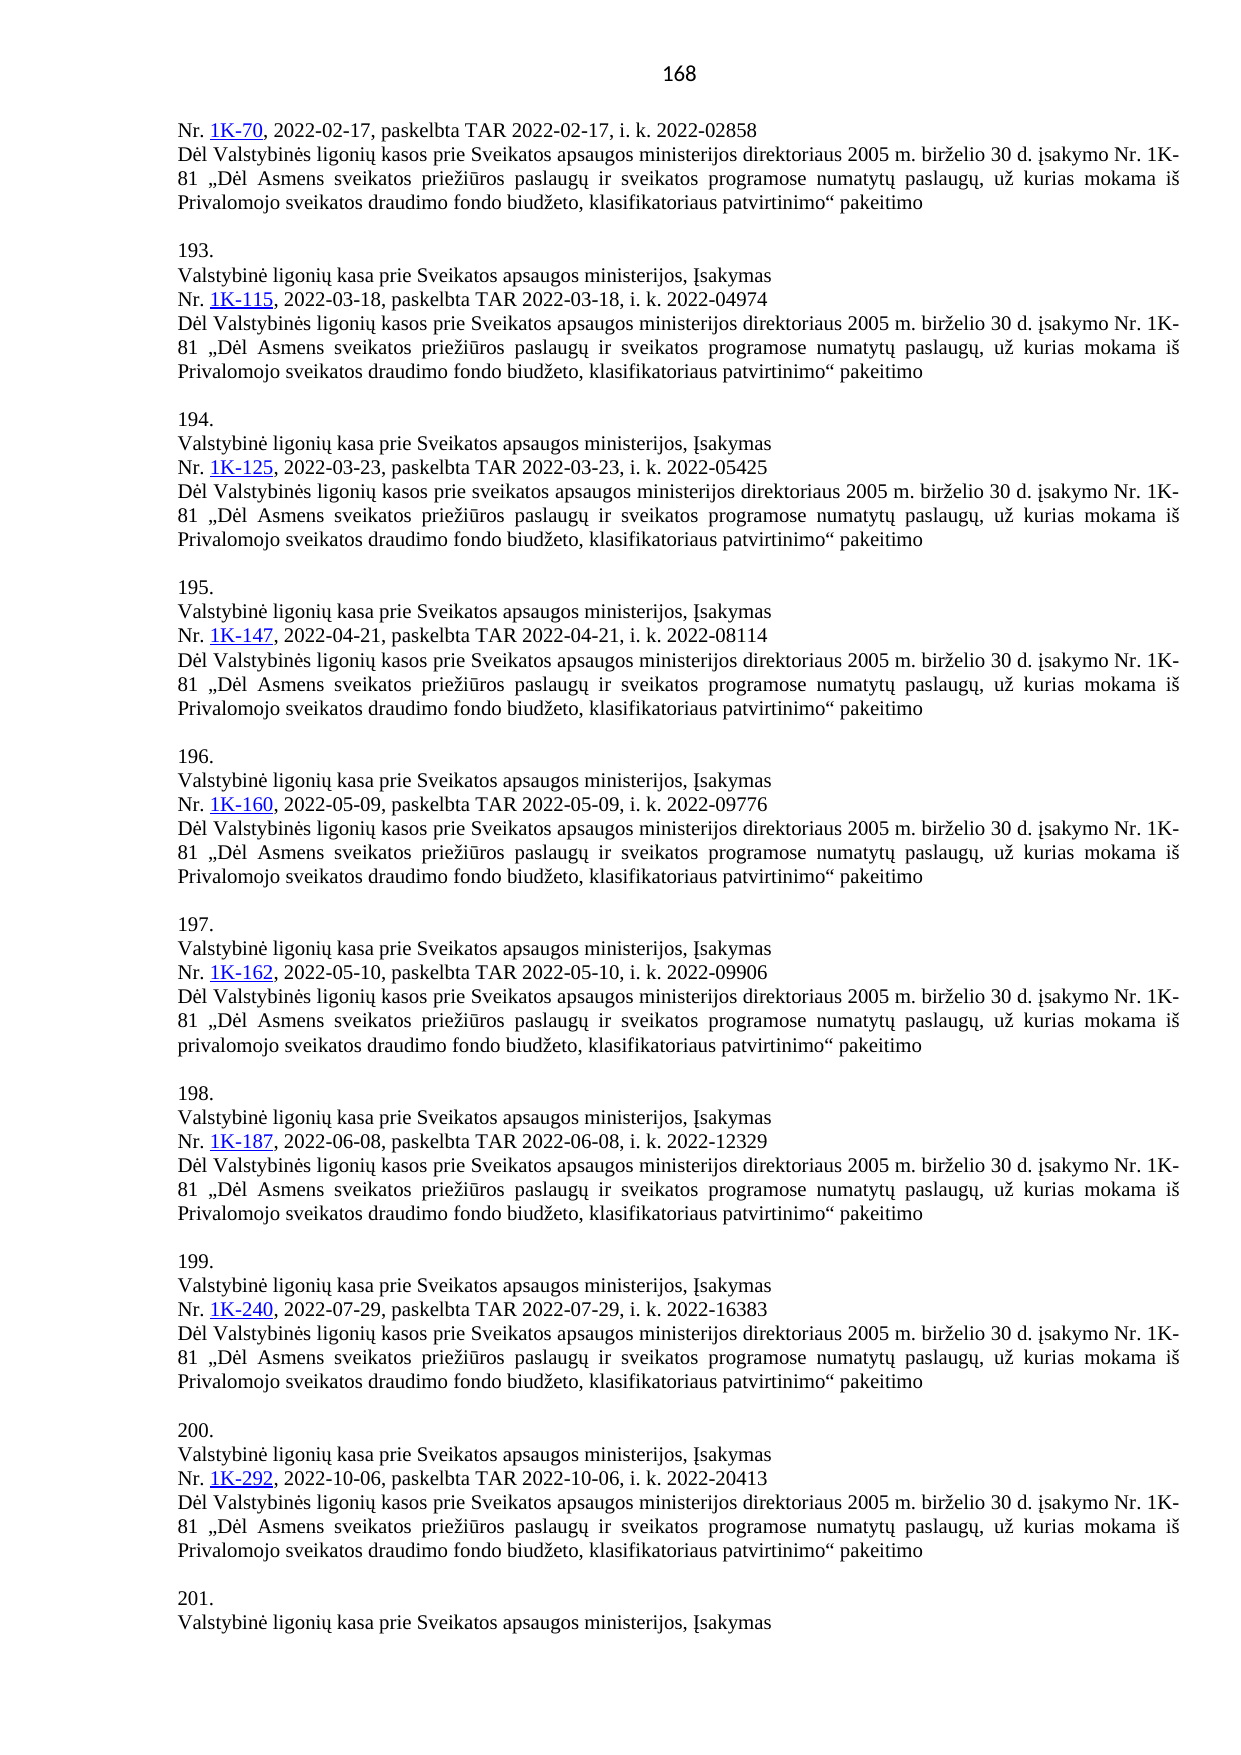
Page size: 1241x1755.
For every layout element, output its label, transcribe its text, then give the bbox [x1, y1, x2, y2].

text Valstybinė ligonių kasa prie Sveikatos apsaugos ministerijos, Įsakymas [177, 262, 1181, 287]
text Valstybinė ligonių kasa prie Sveikatos apsaugos ministerijos, Įsakymas [177, 599, 1181, 623]
text Nr. 1K-160, 2022-05-09, paskelbta TAR 2022-05-09, i. k. 2022-09776 [177, 792, 1181, 816]
text Dėl Valstybinės ligonių kasos prie Sveikatos apsaugos ministerijos direktoriaus 2005 m. birželio 30 d. įsakymo Nr. 1K-81 „Dėl Asmens sveikatos priežiūros paslaugų ir sveikatos programose numatytų paslaugų, už kurias mokama iš Privalomojo sveikatos draudimo fondo biudžeto, klasifikatoriaus patvirtinimo“ pakeitimo [177, 142, 1181, 214]
text 198. [177, 1081, 1181, 1105]
text Nr. 1K-240, 2022-07-29, paskelbta TAR 2022-07-29, i. k. 2022-16383 [177, 1297, 1181, 1321]
text Dėl Valstybinės ligonių kasos prie Sveikatos apsaugos ministerijos direktoriaus 2005 m. birželio 30 d. įsakymo Nr. 1K-81 „Dėl Asmens sveikatos priežiūros paslaugų ir sveikatos programose numatytų paslaugų, už kurias mokama iš Privalomojo sveikatos draudimo fondo biudžeto, klasifikatoriaus patvirtinimo“ pakeitimo [177, 1153, 1181, 1225]
text Nr. 1K-292, 2022-10-06, paskelbta TAR 2022-10-06, i. k. 2022-20413 [177, 1466, 1181, 1490]
text 199. [177, 1249, 1181, 1273]
text Nr. 1K-70, 2022-02-17, paskelbta TAR 2022-02-17, i. k. 2022-02858 [177, 118, 1181, 142]
text Nr. 1K-115, 2022-03-18, paskelbta TAR 2022-03-18, i. k. 2022-04974 [177, 287, 1181, 311]
text Nr. 1K-162, 2022-05-10, paskelbta TAR 2022-05-10, i. k. 2022-09906 [177, 960, 1181, 984]
text Nr. 1K-125, 2022-03-23, paskelbta TAR 2022-03-23, i. k. 2022-05425 [177, 455, 1181, 479]
text Valstybinė ligonių kasa prie Sveikatos apsaugos ministerijos, Įsakymas [177, 1442, 1181, 1466]
text Valstybinė ligonių kasa prie Sveikatos apsaugos ministerijos, Įsakymas [177, 936, 1181, 960]
text Nr. 1K-187, 2022-06-08, paskelbta TAR 2022-06-08, i. k. 2022-12329 [177, 1129, 1181, 1153]
text Dėl Valstybinės ligonių kasos prie Sveikatos apsaugos ministerijos direktoriaus 2005 m. birželio 30 d. įsakymo Nr. 1K-81 „Dėl Asmens sveikatos priežiūros paslaugų ir sveikatos programose numatytų paslaugų, už kurias mokama iš Privalomojo sveikatos draudimo fondo biudžeto, klasifikatoriaus patvirtinimo“ pakeitimo [177, 647, 1181, 720]
text Dėl Valstybinės ligonių kasos prie Sveikatos apsaugos ministerijos direktoriaus 2005 m. birželio 30 d. įsakymo Nr. 1K-81 „Dėl Asmens sveikatos priežiūros paslaugų ir sveikatos programose numatytų paslaugų, už kurias mokama iš Privalomojo sveikatos draudimo fondo biudžeto, klasifikatoriaus patvirtinimo“ pakeitimo [177, 816, 1181, 888]
text Valstybinė ligonių kasa prie Sveikatos apsaugos ministerijos, Įsakymas [177, 431, 1181, 455]
text Dėl Valstybinės ligonių kasos prie sveikatos apsaugos ministerijos direktoriaus 2005 m. birželio 30 d. įsakymo Nr. 1K-81 „Dėl Asmens sveikatos priežiūros paslaugų ir sveikatos programose numatytų paslaugų, už kurias mokama iš Privalomojo sveikatos draudimo fondo biudžeto, klasifikatoriaus patvirtinimo“ pakeitimo [177, 479, 1181, 551]
text 193. [177, 238, 1181, 262]
text Valstybinė ligonių kasa prie Sveikatos apsaugos ministerijos, Įsakymas [177, 1273, 1181, 1297]
text Dėl Valstybinės ligonių kasos prie Sveikatos apsaugos ministerijos direktoriaus 2005 m. birželio 30 d. įsakymo Nr. 1K-81 „Dėl Asmens sveikatos priežiūros paslaugų ir sveikatos programose numatytų paslaugų, už kurias mokama iš privalomojo sveikatos draudimo fondo biudžeto, klasifikatoriaus patvirtinimo“ pakeitimo [177, 984, 1181, 1057]
text Nr. 1K-147, 2022-04-21, paskelbta TAR 2022-04-21, i. k. 2022-08114 [177, 623, 1181, 647]
text 194. [177, 407, 1181, 431]
text Dėl Valstybinės ligonių kasos prie Sveikatos apsaugos ministerijos direktoriaus 2005 m. birželio 30 d. įsakymo Nr. 1K-81 „Dėl Asmens sveikatos priežiūros paslaugų ir sveikatos programose numatytų paslaugų, už kurias mokama iš Privalomojo sveikatos draudimo fondo biudžeto, klasifikatoriaus patvirtinimo“ pakeitimo [177, 1490, 1181, 1562]
text 196. [177, 744, 1181, 768]
text Dėl Valstybinės ligonių kasos prie Sveikatos apsaugos ministerijos direktoriaus 2005 m. birželio 30 d. įsakymo Nr. 1K-81 „Dėl Asmens sveikatos priežiūros paslaugų ir sveikatos programose numatytų paslaugų, už kurias mokama iš Privalomojo sveikatos draudimo fondo biudžeto, klasifikatoriaus patvirtinimo“ pakeitimo [177, 311, 1181, 383]
text Dėl Valstybinės ligonių kasos prie Sveikatos apsaugos ministerijos direktoriaus 2005 m. birželio 30 d. įsakymo Nr. 1K-81 „Dėl Asmens sveikatos priežiūros paslaugų ir sveikatos programose numatytų paslaugų, už kurias mokama iš Privalomojo sveikatos draudimo fondo biudžeto, klasifikatoriaus patvirtinimo“ pakeitimo [177, 1321, 1181, 1393]
text Valstybinė ligonių kasa prie Sveikatos apsaugos ministerijos, Įsakymas [177, 768, 1181, 792]
text 200. [177, 1417, 1181, 1442]
text 195. [177, 575, 1181, 599]
text 197. [177, 912, 1181, 936]
text 201. [177, 1586, 1181, 1610]
text Valstybinė ligonių kasa prie Sveikatos apsaugos ministerijos, Įsakymas [177, 1610, 1181, 1634]
text Valstybinė ligonių kasa prie Sveikatos apsaugos ministerijos, Įsakymas [177, 1105, 1181, 1129]
